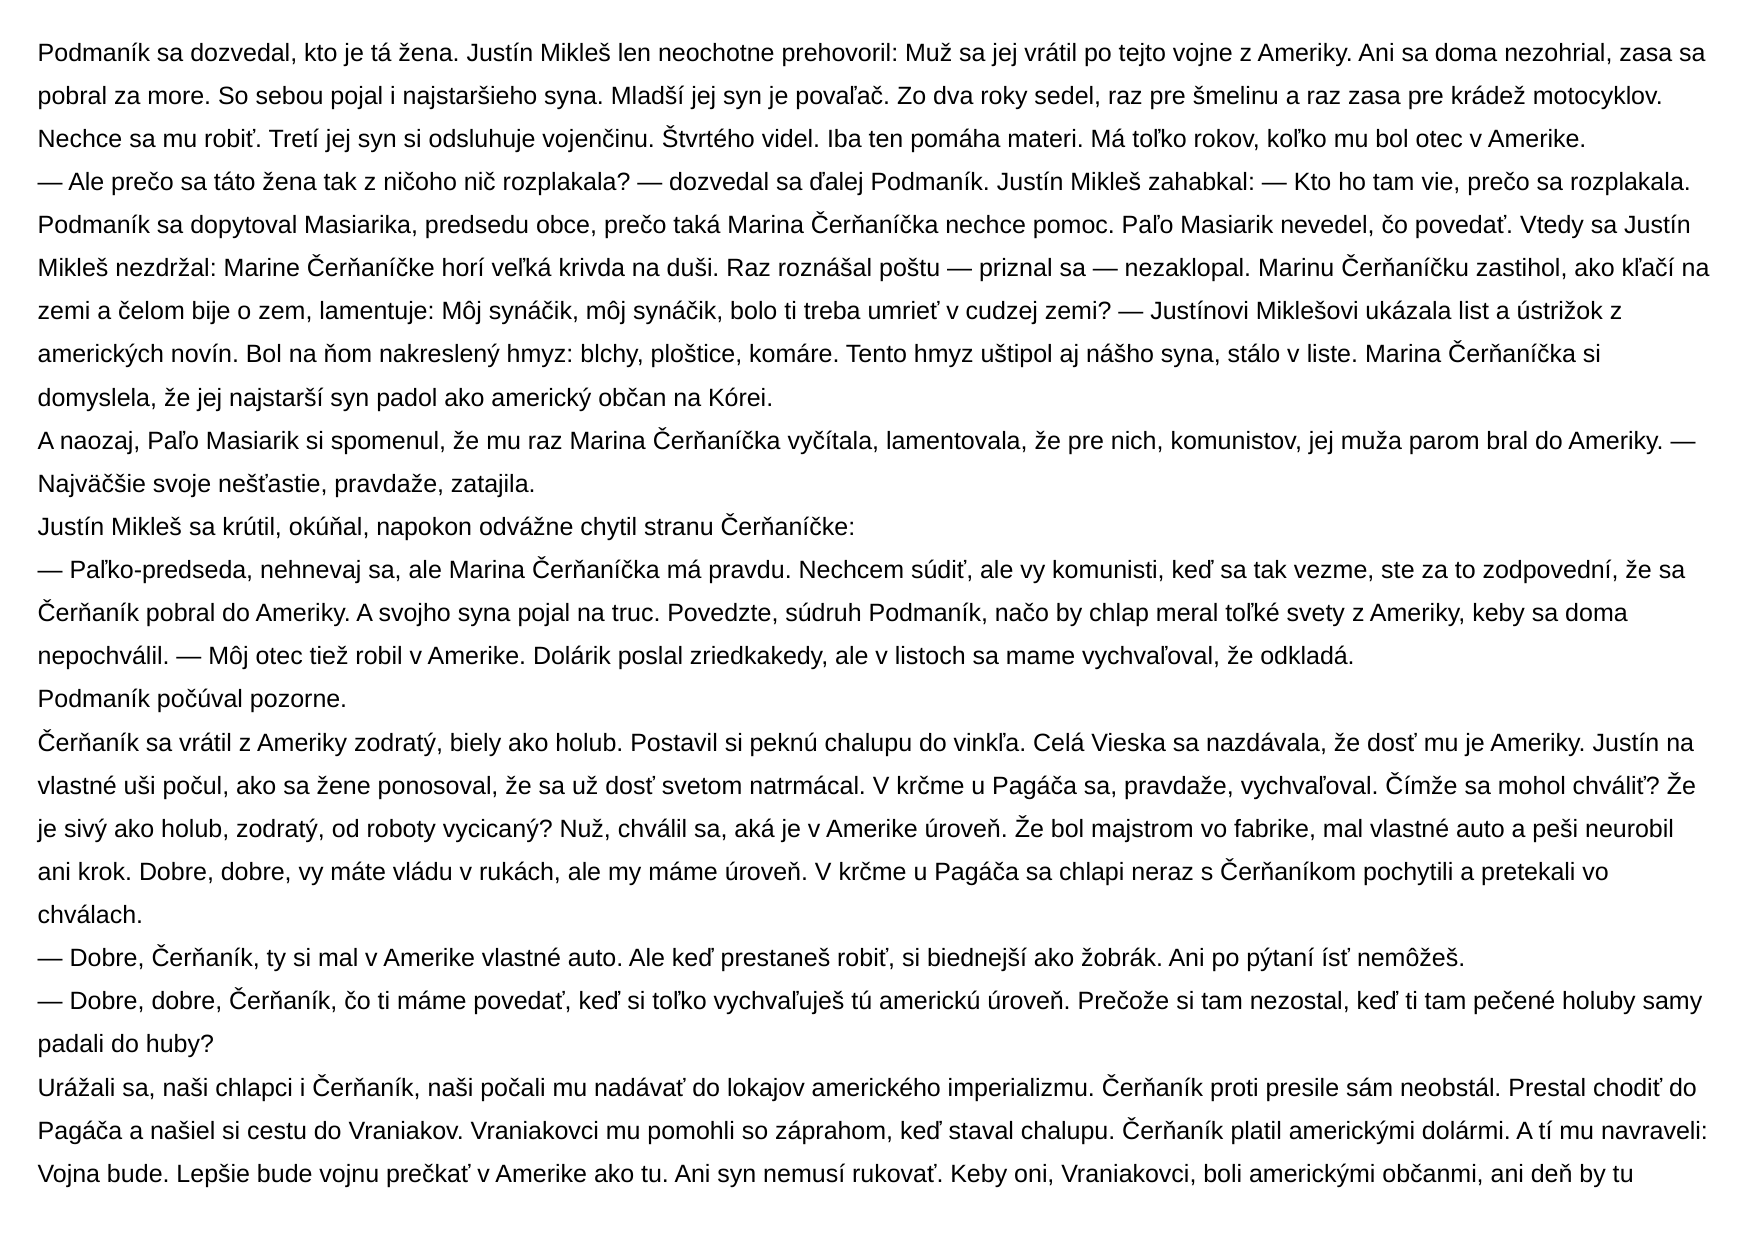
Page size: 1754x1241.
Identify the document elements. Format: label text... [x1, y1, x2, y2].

text — Dobre, dobre, Čerňaník, čo ti máme povedať, keď si toľko vychvaľuješ tú americkú úroveň. Prečože si tam nezostal, keď ti tam pečené holuby samy padali do huby? [37, 986, 1716, 1058]
text Podmaník sa dopytoval Masiarika, predsedu obce, prečo taká Marina Čerňaníčka nechce pomoc. Paľo Masiarik nevedel, čo povedať. Vtedy sa Justín Mikleš nezdržal: Marine Čerňaníčke horí veľká krivda na duši. Raz roznášal poštu — priznal sa — nezaklopal. Marinu Čerňaníčku zastihol, ako kľačí na zemi a čelom bije o zem, lamentuje: Môj synáčik, môj synáčik, bolo ti treba umrieť v cudzej zemi? — Justínovi Miklešovi ukázala list a ústrižok z amerických novín. Bol na ňom nakreslený hmyz: blchy, ploštice, komáre. Tento hmyz uštipol aj nášho syna, stálo v liste. Marina Čerňaníčka si domyslela, že jej najstarší syn padol ako americký občan na Kórei. [37, 210, 1716, 411]
text Justín Mikleš sa krútil, okúňal, napokon odvážne chytil stranu Čerňaníčke: [37, 512, 1716, 541]
text — Dobre, Čerňaník, ty si mal v Amerike vlastné auto. Ale keď prestaneš robiť, si biednejší ako žobrák. Ani po pýtaní ísť nemôžeš. [37, 943, 1716, 972]
text Urážali sa, naši chlapci i Čerňaník, naši počali mu nadávať do lokajov amerického imperializmu. Čerňaník proti presile sám neobstál. Prestal chodiť do Pagáča a našiel si cestu do Vraniakov. Vraniakovci mu pomohli so záprahom, keď staval chalupu. Čerňaník platil americkými dolármi. A tí mu navraveli: Vojna bude. Lepšie bude vojnu prečkať v Amerike ako tu. Ani syn nemusí rukovať. Keby oni, Vraniakovci, boli americkými občanmi, ani deň by tu [37, 1072, 1716, 1187]
text — Ale prečo sa táto žena tak z ničoho nič rozplakala? — dozvedal sa ďalej Podmaník. Justín Mikleš zahabkal: — Kto ho tam vie, prečo sa rozplakala. [37, 167, 1716, 196]
text — Paľko-predseda, nehnevaj sa, ale Marina Čerňaníčka má pravdu. Nechcem súdiť, ale vy komunisti, keď sa tak vezme, ste za to zodpovední, že sa Čerňaník pobral do Ameriky. A svojho syna pojal na truc. Povedzte, súdruh Podmaník, načo by chlap meral toľké svety z Ameriky, keby sa doma nepochválil. — Môj otec tiež robil v Amerike. Dolárik poslal zriedkakedy, ale v listoch sa mame vychvaľoval, že odkladá. [37, 555, 1716, 670]
text Podmaník počúval pozorne. [37, 684, 1716, 713]
text Podmaník sa dozvedal, kto je tá žena. Justín Mikleš len neochotne prehovoril: Muž sa jej vrátil po tejto vojne z Ameriky. Ani sa doma nezohrial, zasa sa pobral za more. So sebou pojal i najstaršieho syna. Mladší jej syn je povaľač. Zo dva roky sedel, raz pre šmelinu a raz zasa pre krádež motocyklov. Nechce sa mu robiť. Tretí jej syn si odsluhuje vojenčinu. Štvrtého videl. Iba ten pomáha materi. Má toľko rokov, koľko mu bol otec v Amerike. [37, 37, 1716, 152]
text Čerňaník sa vrátil z Ameriky zodratý, biely ako holub. Postavil si peknú chalupu do vinkľa. Celá Vieska sa nazdávala, že dosť mu je Ameriky. Justín na vlastné uši počul, ako sa žene ponosoval, že sa už dosť svetom natrmácal. V krčme u Pagáča sa, pravdaže, vychvaľoval. Čímže sa mohol chváliť? Že je sivý ako holub, zodratý, od roboty vycicaný? Nuž, chválil sa, aká je v Amerike úroveň. Že bol majstrom vo fabrike, mal vlastné auto a peši neurobil ani krok. Dobre, dobre, vy máte vládu v rukách, ale my máme úroveň. V krčme u Pagáča sa chlapi neraz s Čerňaníkom pochytili a pretekali vo chválach. [37, 727, 1716, 929]
text A naozaj, Paľo Masiarik si spomenul, že mu raz Marina Čerňaníčka vyčítala, lamentovala, že pre nich, komunistov, jej muža parom bral do Ameriky. — Najväčšie svoje nešťastie, pravdaže, zatajila. [37, 426, 1716, 497]
